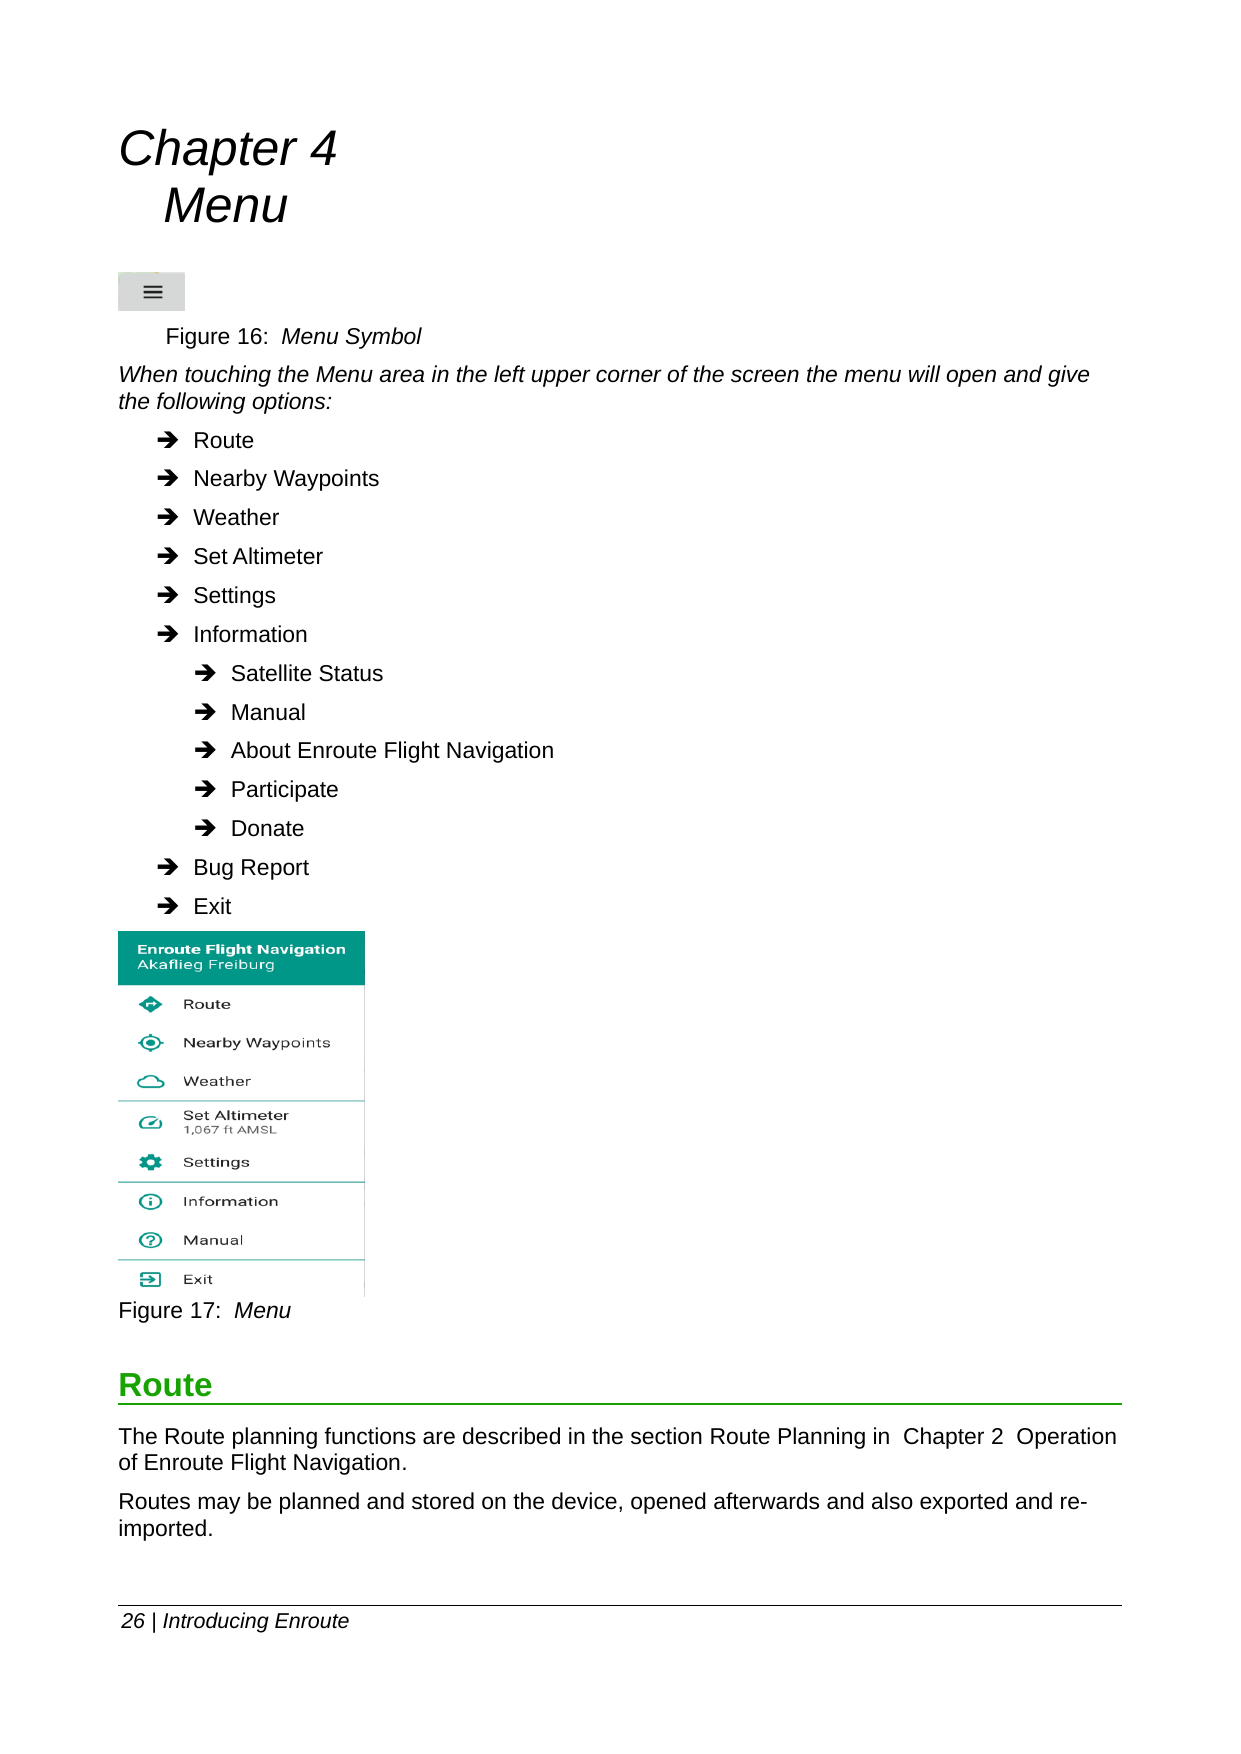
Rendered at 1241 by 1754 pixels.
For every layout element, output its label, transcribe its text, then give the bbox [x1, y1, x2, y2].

subtitle Manual [193, 698, 1122, 725]
subtitle Satellite Status [193, 660, 1122, 686]
list Figure 16: Menu Symbol [142, 323, 1122, 349]
subtitle Set Altimeter [156, 543, 1122, 569]
subtitle Exit [156, 893, 1122, 919]
subtitle Settings [156, 582, 1122, 608]
subtitle Chapter 4 Menu [118, 118, 1122, 233]
subtitle Participate [193, 776, 1122, 803]
picture [118, 272, 185, 311]
text Figure 17: Menu [118, 1297, 1122, 1323]
subtitle Information [156, 621, 1122, 647]
subtitle Weather [156, 504, 1122, 531]
subtitle Routes may be planned and stored on the device, opened afterwards and also exported and re-imported. [118, 1488, 1122, 1541]
picture [118, 931, 365, 1297]
subtitle The Route planning functions are described in the section Route Planning in Chapter 2 Operation of Enroute Flight Navigation. [118, 1423, 1122, 1476]
subtitle When touching the Menu area in the left upper corner of the screen the menu will open and give the following options: [118, 361, 1122, 414]
subtitle Donate [193, 815, 1122, 841]
subtitle Route [118, 1365, 1122, 1403]
subtitle Route [156, 427, 1122, 453]
subtitle Bug Report [156, 854, 1122, 880]
subtitle About Enroute Flight Navigation [193, 737, 1122, 764]
subtitle Nearby Waypoints [156, 465, 1122, 492]
